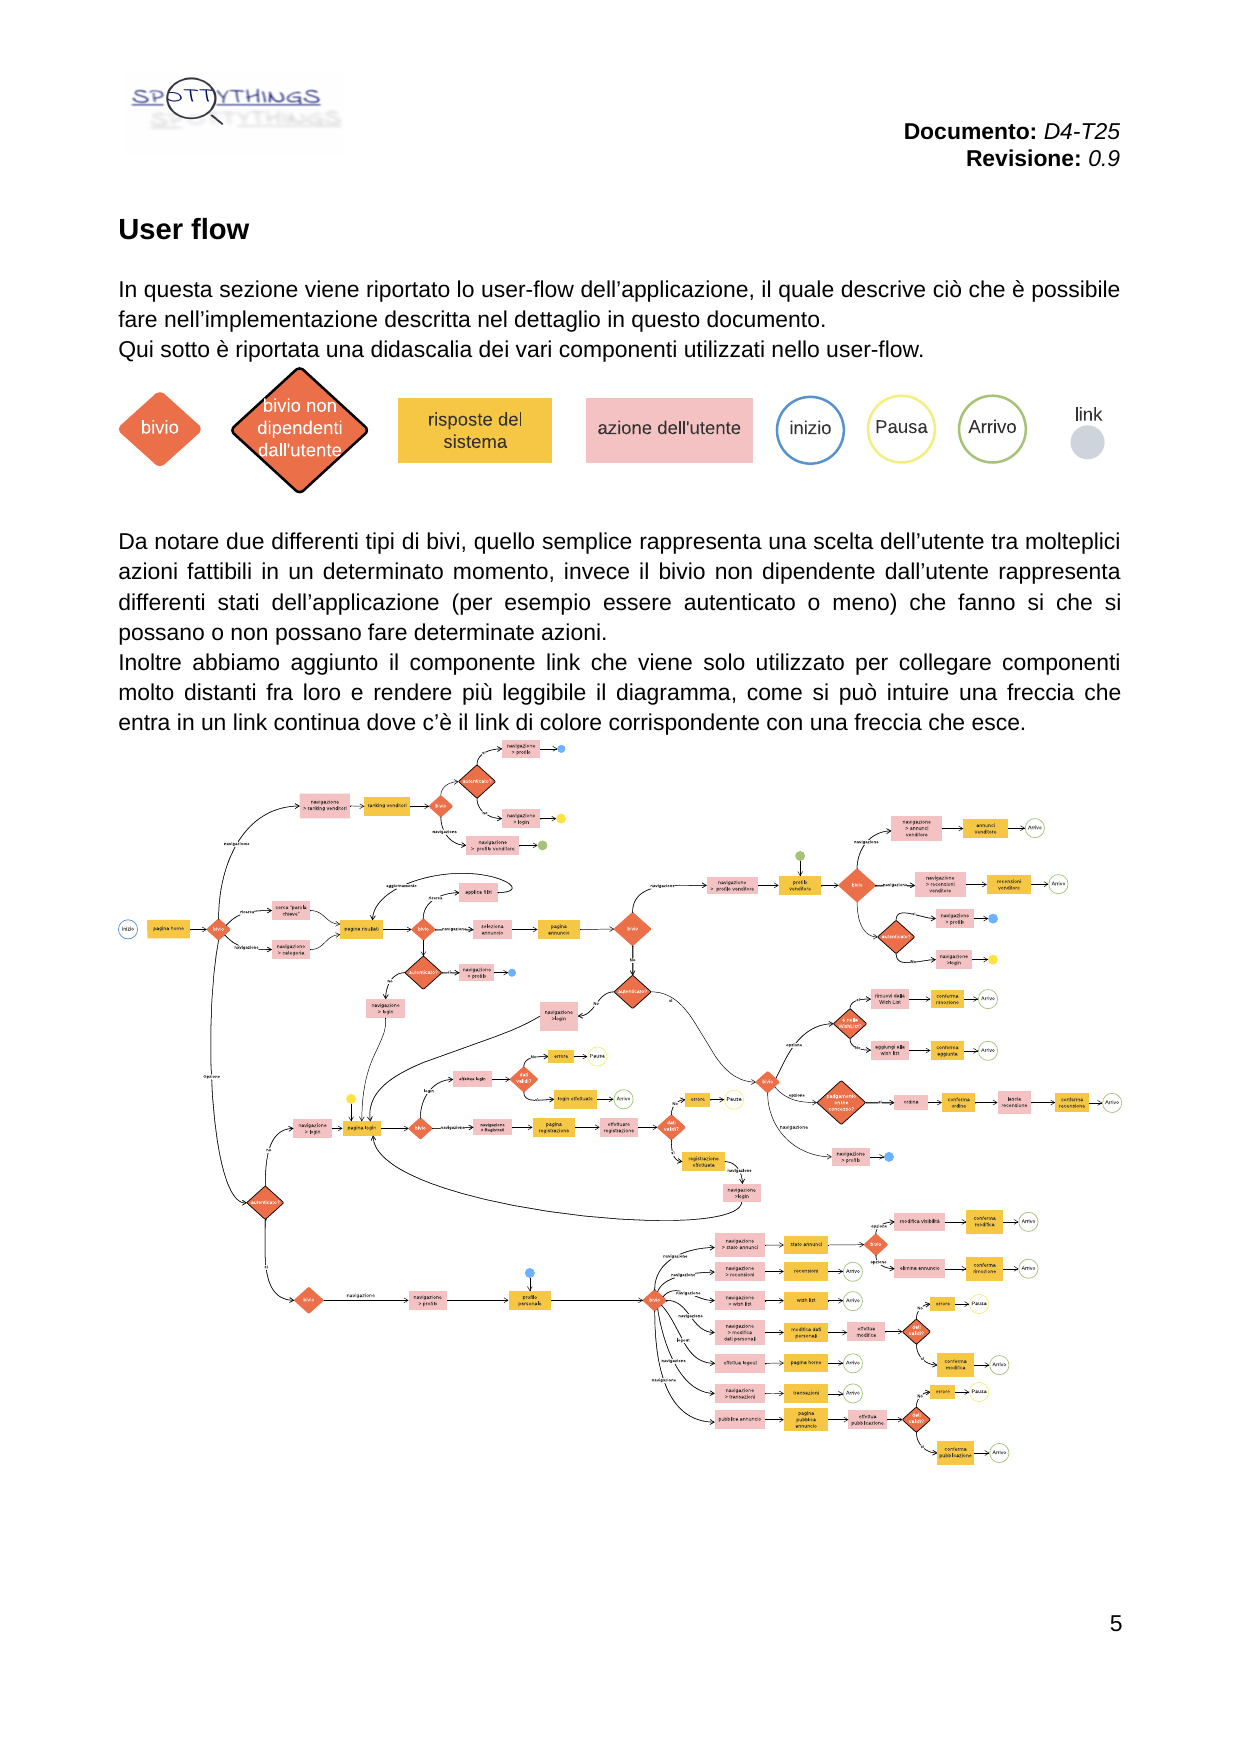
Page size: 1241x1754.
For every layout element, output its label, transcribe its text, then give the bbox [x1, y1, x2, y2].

subtitle User flow [118, 212, 1122, 246]
text Da notare due differenti tipi di bivi, quello semplice rappresenta una scelta dell’utente tra molteplici azioni fattibili in un determinato momento, invece il bivio non dipendente dall’utente rappresenta differenti stati dell’applicazione (per esempio essere autenticato o meno) che fanno si che si possano o non possano fare determinate azioni. [118, 528, 1122, 645]
picture [123, 73, 345, 156]
text Qui sotto è riportata una didascalia dei vari componenti utilizzati nello user-flow. [118, 336, 1122, 363]
text Inoltre abbiamo aggiunto il componente link che viene solo utilizzato per collegare componenti molto distanti fra loro e rendere più leggibile il diagramma, come si può intuire una freccia che entra in un link continua dove c’è il link di colore corrispondente con una freccia che esce. [118, 649, 1122, 736]
text In questa sezione viene riportato lo user-flow dell’applicazione, il quale descrive ciò che è possibile fare nell’implementazione descritta nel dettaglio in questo documento. [118, 276, 1122, 332]
